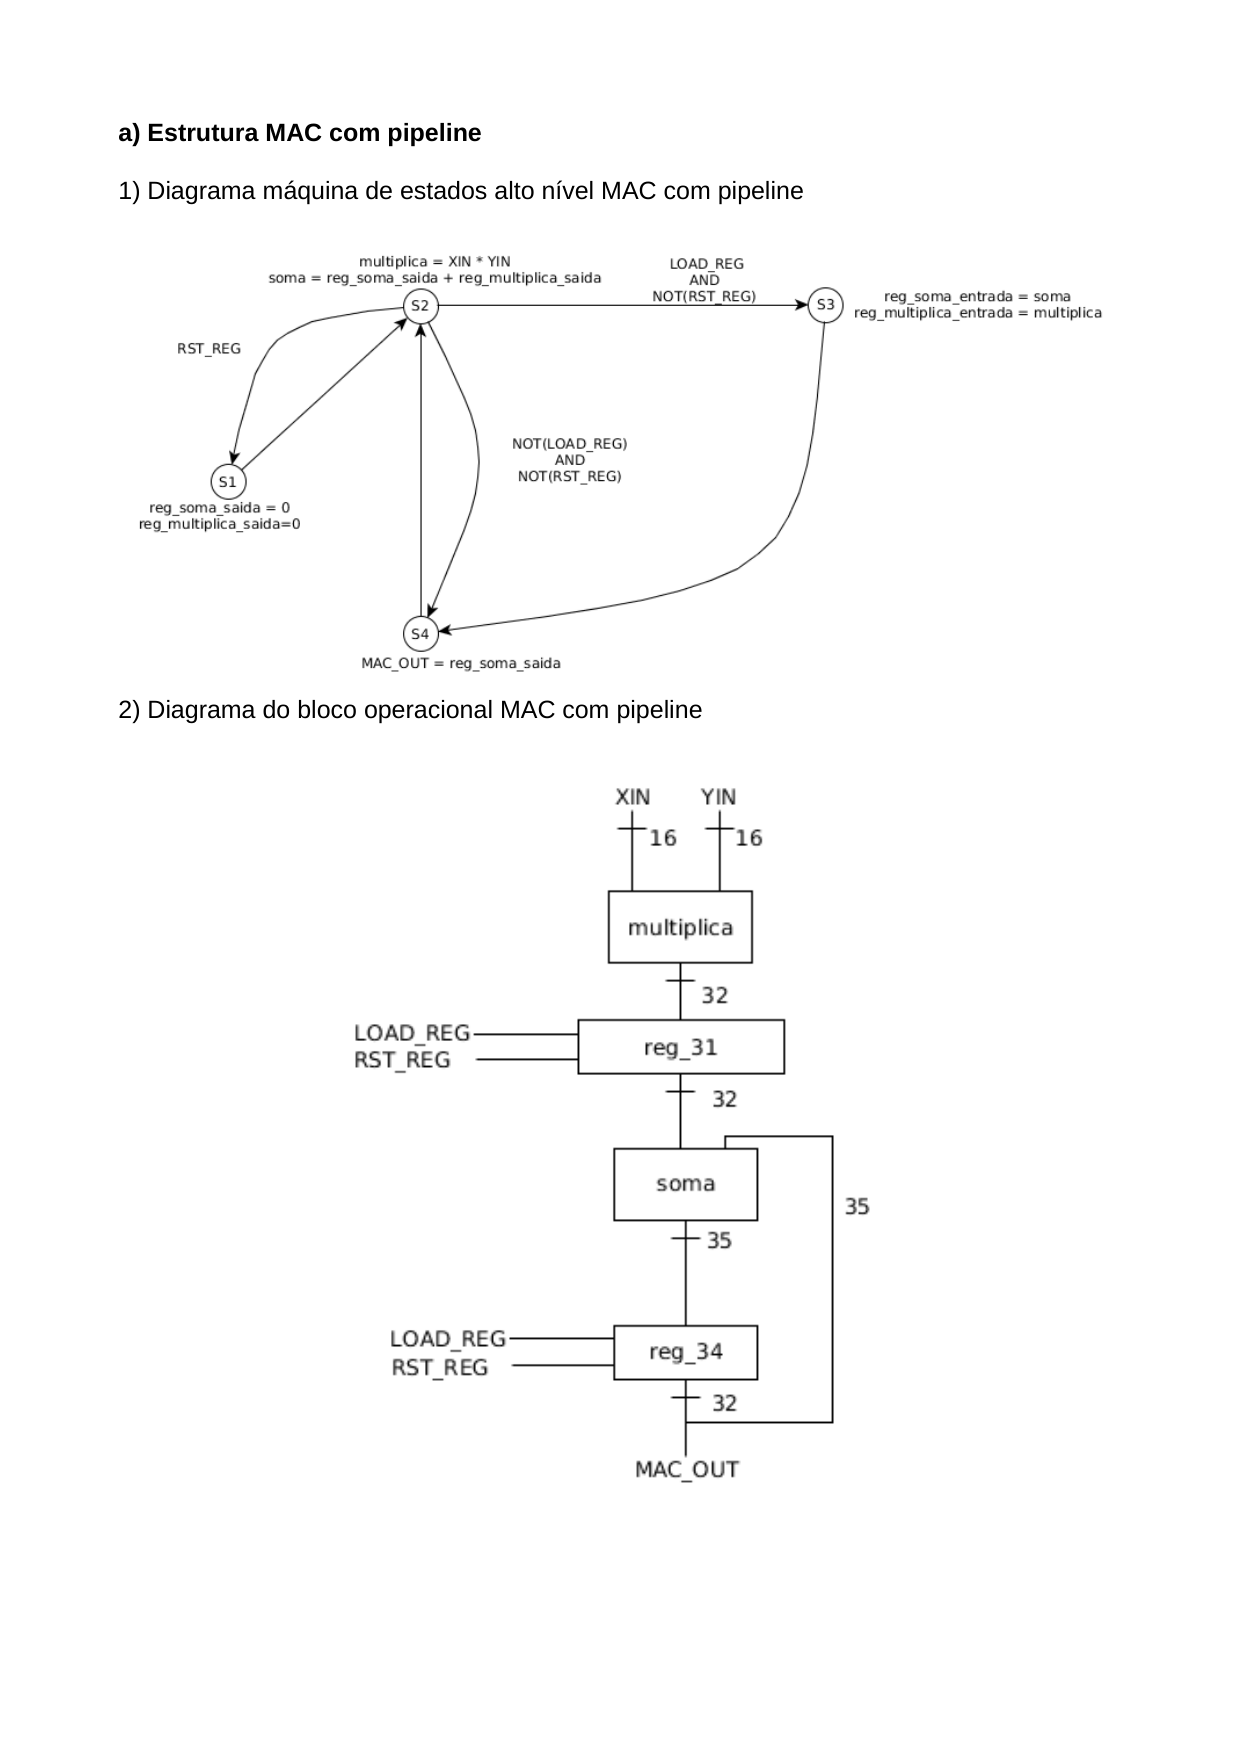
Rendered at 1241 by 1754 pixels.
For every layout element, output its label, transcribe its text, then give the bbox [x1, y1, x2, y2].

text 1) Diagrama máquina de estados alto nível MAC com pipeline [118, 176, 1122, 205]
text 2) Diagrama do bloco operacional MAC com pipeline [118, 696, 1122, 724]
text a) Estrutura MAC com pipeline [118, 118, 1122, 147]
picture [322, 753, 918, 1515]
picture [118, 234, 1123, 696]
